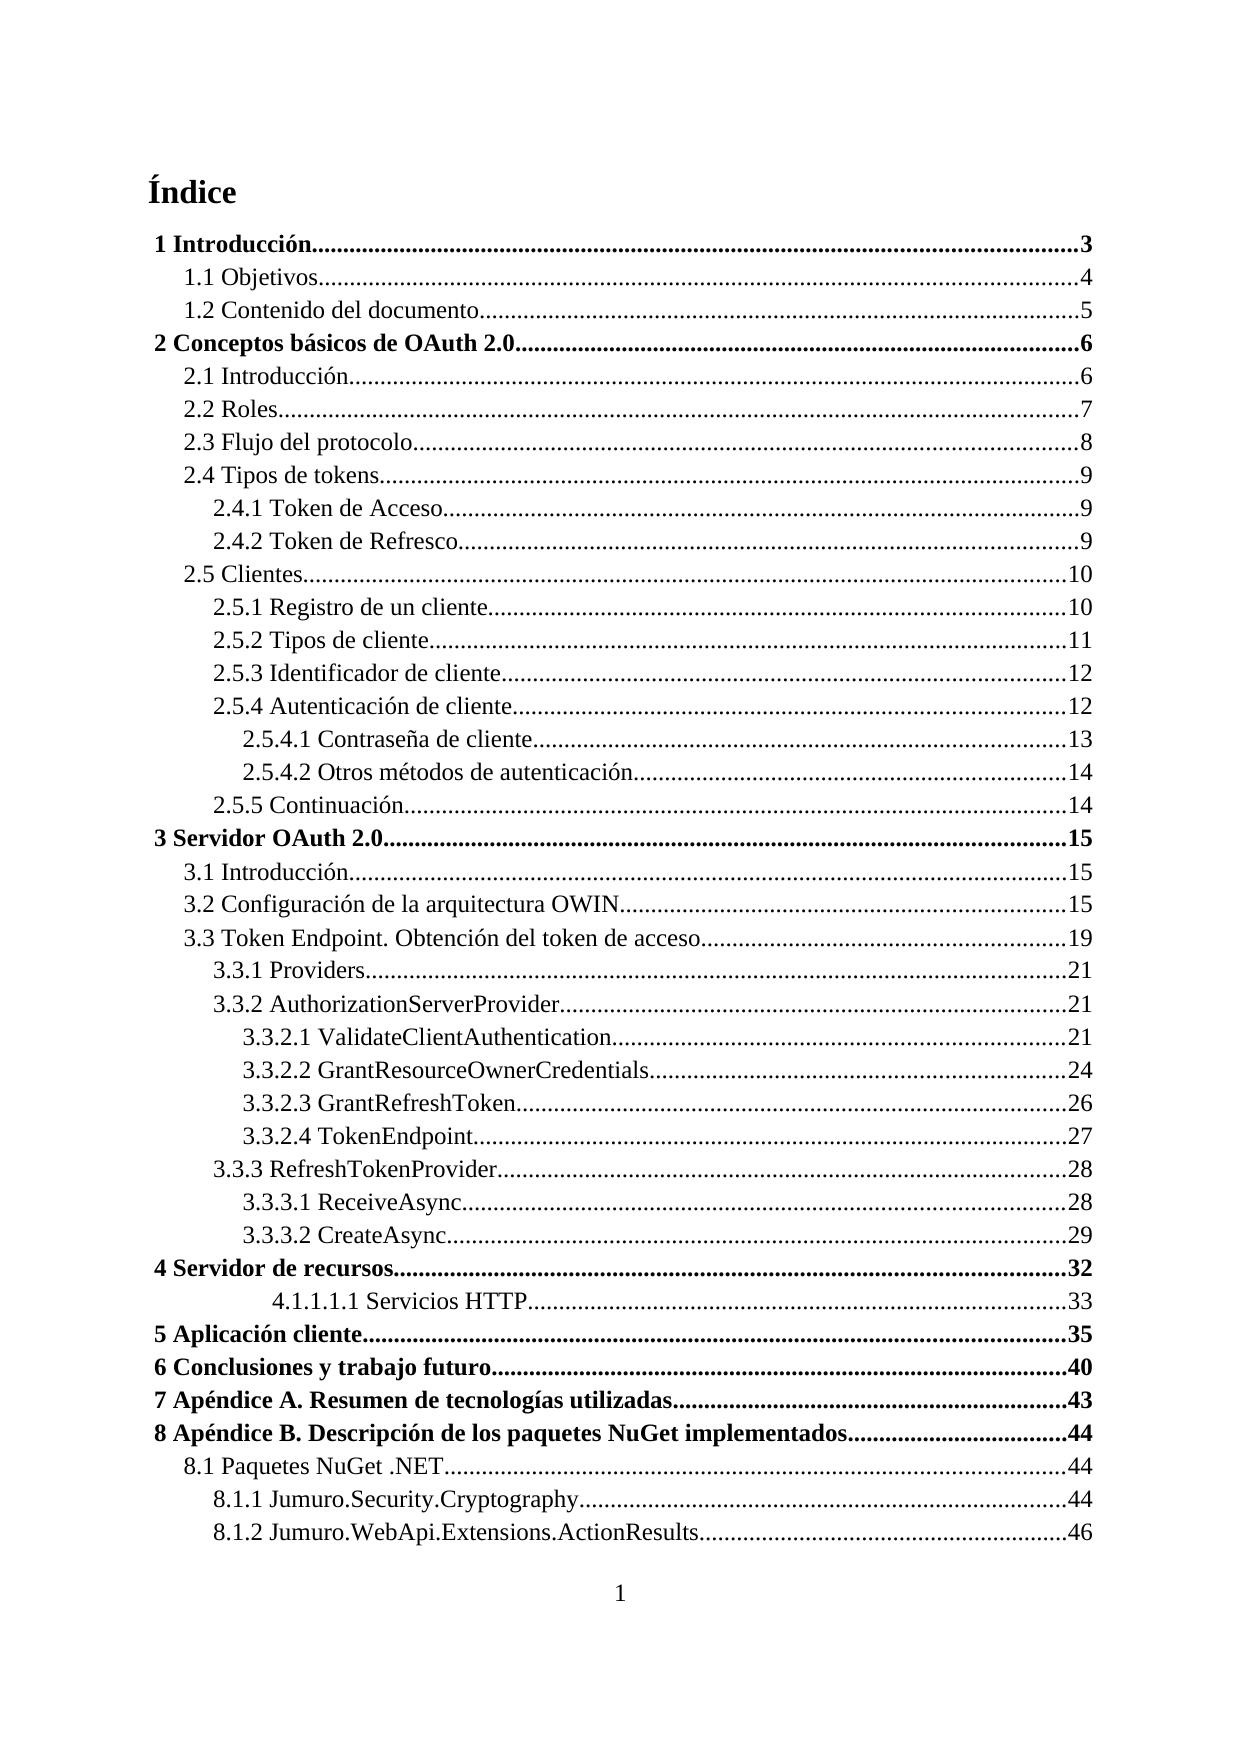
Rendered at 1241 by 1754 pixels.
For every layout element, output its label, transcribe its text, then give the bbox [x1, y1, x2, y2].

text 2.5.4.1 Contraseña de cliente 13 [236, 724, 1093, 753]
text 2.4 Tipos de tokens 9 [177, 460, 1093, 489]
text 2.5.1 Registro de un cliente 10 [207, 592, 1093, 621]
text 3.3.2 AuthorizationServerProvider 21 [207, 989, 1093, 1017]
text 3.3.1 Providers 21 [207, 956, 1093, 984]
text 4 Servidor de recursos 32 [148, 1253, 1093, 1282]
text 1 Introducción 3 [148, 229, 1093, 258]
text 8.1 Paquetes NuGet .NET 44 [177, 1451, 1093, 1480]
subtitle Índice [148, 173, 1093, 211]
text 2.5.4.2 Otros métodos de autenticación 14 [236, 757, 1093, 786]
text 3.3.2.2 GrantResourceOwnerCredentials 24 [236, 1055, 1093, 1083]
text 3 Servidor OAuth 2.0 15 [148, 823, 1093, 852]
text 5 Aplicación cliente 35 [148, 1319, 1093, 1348]
text 2.5.4 Autenticación de cliente 12 [207, 691, 1093, 720]
text 2.3 Flujo del protocolo 8 [177, 427, 1093, 456]
text 2.2 Roles 7 [177, 394, 1093, 423]
text 1.2 Contenido del documento 5 [177, 295, 1093, 324]
text 3.3.2.1 ValidateClientAuthentication 21 [236, 1022, 1093, 1050]
text 3.3.2.4 TokenEndpoint 27 [236, 1121, 1093, 1149]
text 4.1.1.1.1 Servicios HTTP 33 [266, 1286, 1093, 1314]
text 8.1.2 Jumuro.WebApi.Extensions.ActionResults 46 [207, 1517, 1093, 1546]
text 2.4.2 Token de Refresco 9 [207, 526, 1093, 555]
text 3.3 Token Endpoint. Obtención del token de acceso 19 [177, 923, 1093, 951]
text 6 Conclusiones y trabajo futuro 40 [148, 1352, 1093, 1381]
text 2 Conceptos básicos de OAuth 2.0 6 [148, 328, 1093, 357]
text 3.3.3.2 CreateAsync 29 [236, 1220, 1093, 1248]
text 2.5 Clientes 10 [177, 559, 1093, 588]
text 3.2 Configuración de la arquitectura OWIN 15 [177, 889, 1093, 918]
text 8.1.1 Jumuro.Security.Cryptography 44 [207, 1484, 1093, 1513]
text 2.5.2 Tipos de cliente 11 [207, 625, 1093, 654]
text 2.5.3 Identificador de cliente 12 [207, 658, 1093, 687]
text 3.1 Introducción 15 [177, 857, 1093, 885]
text 1.1 Objetivos 4 [177, 262, 1093, 291]
text 3.3.2.3 GrantRefreshToken 26 [236, 1088, 1093, 1116]
text 3.3.3.1 ReceiveAsync 28 [236, 1187, 1093, 1216]
text 3.3.3 RefreshTokenProvider 28 [207, 1154, 1093, 1182]
text 2.5.5 Continuación 14 [207, 791, 1093, 819]
text 8 Apéndice B. Descripción de los paquetes NuGet implementados 44 [148, 1418, 1093, 1447]
text 2.4.1 Token de Acceso 9 [207, 493, 1093, 522]
text 2.1 Introducción 6 [177, 361, 1093, 390]
text 7 Apéndice A. Resumen de tecnologías utilizadas 43 [148, 1385, 1093, 1414]
